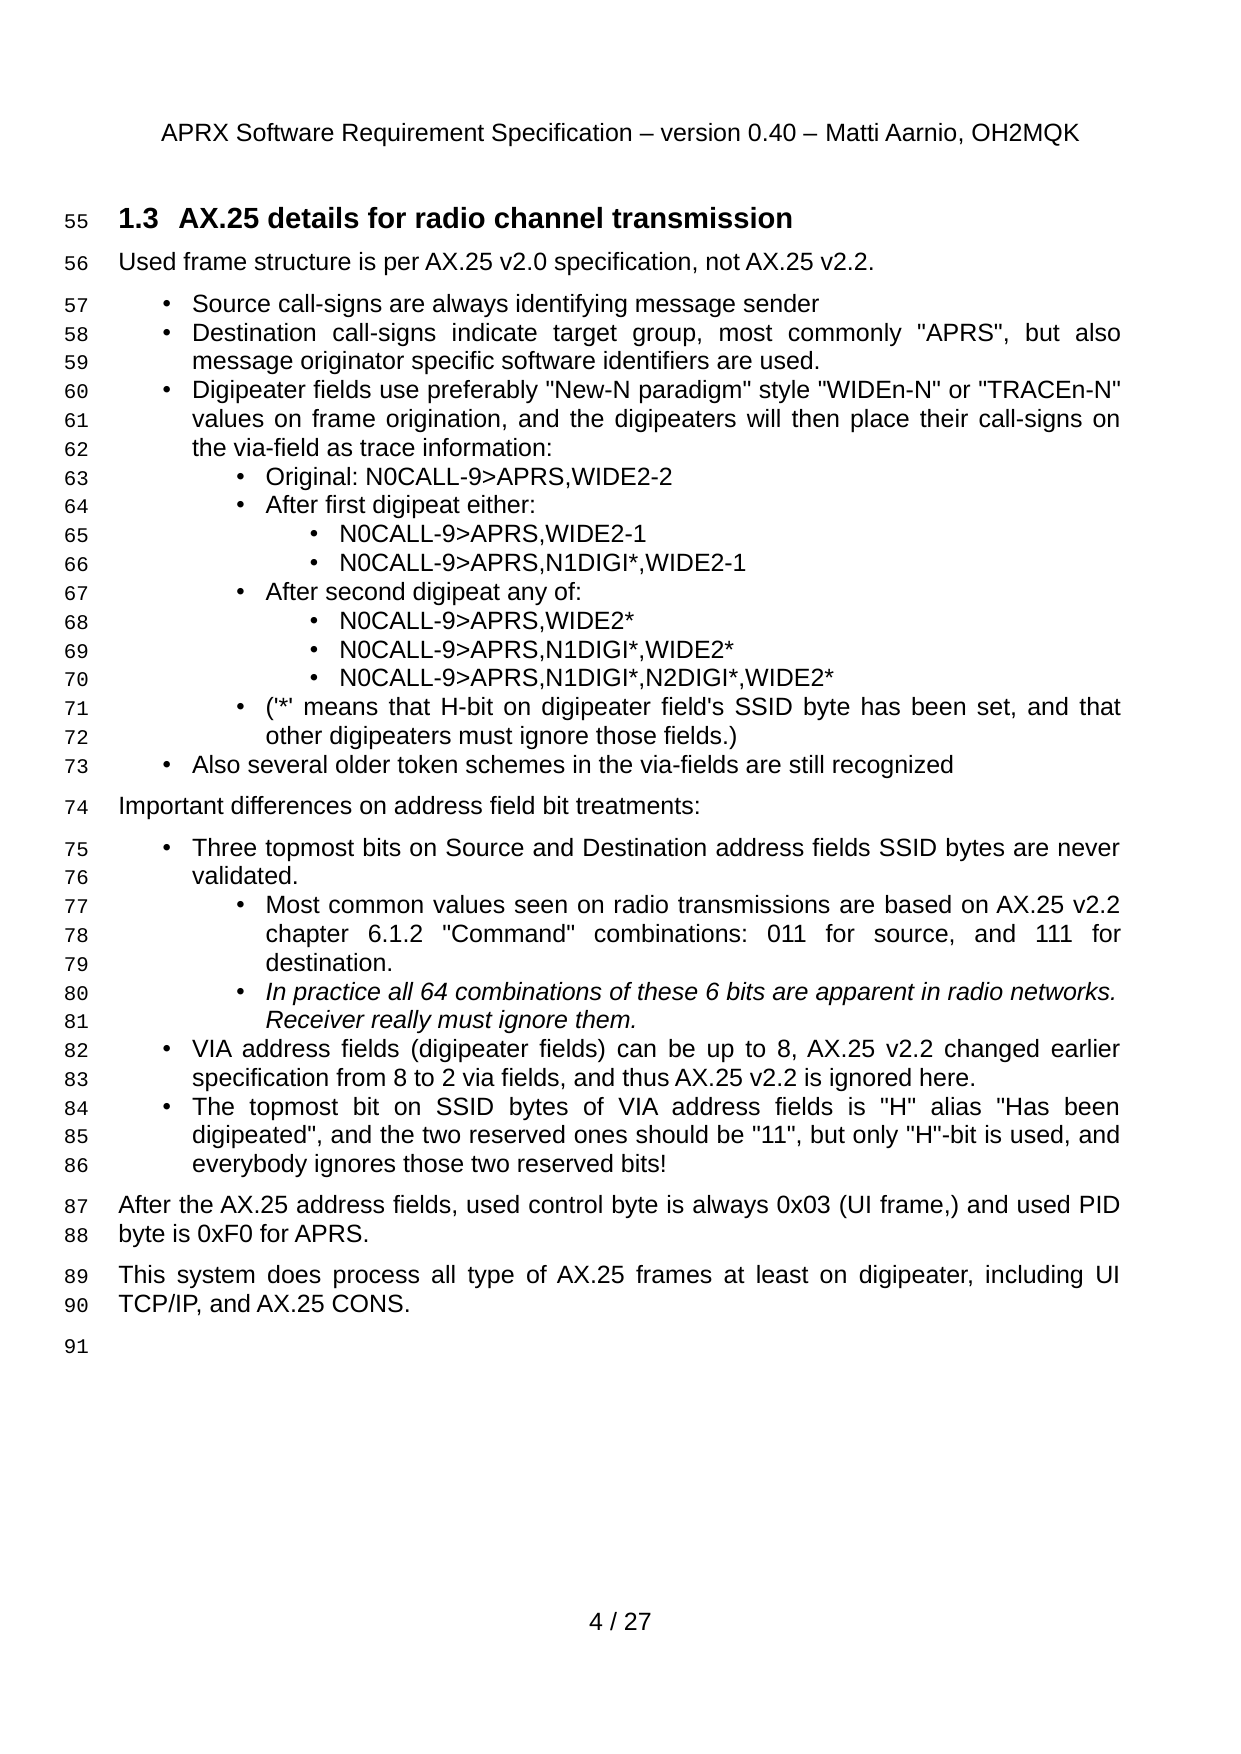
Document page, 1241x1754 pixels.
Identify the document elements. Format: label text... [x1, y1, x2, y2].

list In practice all 64 combinations of these 6 bits are apparent in radio networks. Receiver really must ignore them. [236, 976, 1122, 1034]
list After first digipeat either: [236, 490, 1122, 519]
text Used frame structure is per AX.25 v2.0 specification, not AX.25 v2.2. [118, 247, 1122, 276]
list N0CALL-9>APRS,WIDE2-1 [309, 519, 1122, 548]
list Digipeater fields use preferably "New-N paradigm" style "WIDEn-N" or "TRACEn-N" values on frame origination, and the digipeaters will then place their call-signs on the via-field as trace information: [162, 375, 1122, 461]
list Also several older token schemes in the via-fields are still recognized [162, 750, 1122, 779]
list N0CALL-9>APRS,N1DIGI*,WIDE2-1 [309, 548, 1122, 577]
list After second digipeat any of: [236, 577, 1122, 606]
text Important differences on address field bit treatments: [118, 791, 1122, 820]
list N0CALL-9>APRS,WIDE2* [309, 606, 1122, 634]
text After the AX.25 address fields, used control byte is always 0x03 (UI frame,) and used PID byte is 0xF0 for APRS. [118, 1191, 1122, 1248]
list Three topmost bits on Source and Destination address fields SSID bytes are never validated. [162, 832, 1122, 890]
list ('*' means that H-bit on digipeater field's SSID byte has been set, and that other digipeaters must ignore those fields.) [236, 692, 1122, 750]
text This system does process all type of AX.25 frames at least on digipeater, including UI TCP/IP, and AX.25 CONS. [118, 1261, 1122, 1318]
list Most common values seen on radio transmissions are based on AX.25 v2.2 chapter 6.1.2 "Command" combinations: 011 for source, and 111 for destination. [236, 890, 1122, 976]
list N0CALL-9>APRS,N1DIGI*,WIDE2* [309, 634, 1122, 663]
subtitle AX.25 details for radio channel transmission [118, 201, 1122, 235]
list VIA address fields (digipeater fields) can be up to 8, AX.25 v2.2 changed earlier specification from 8 to 2 via fields, and thus AX.25 v2.2 is ignored here. [162, 1034, 1122, 1092]
list N0CALL-9>APRS,N1DIGI*,N2DIGI*,WIDE2* [309, 663, 1122, 692]
list Destination call-signs indicate target group, most commonly "APRS", but also message originator specific software identifiers are used. [162, 317, 1122, 375]
list Source call-signs are always identifying message sender [162, 289, 1122, 317]
list Original: N0CALL-9>APRS,WIDE2-2 [236, 461, 1122, 490]
list The topmost bit on SSID bytes of VIA address fields is "H" alias "Has been digipeated", and the two reserved ones should be "11", but only "H"-bit is used, and everybody ignores those two reserved bits! [162, 1092, 1122, 1178]
